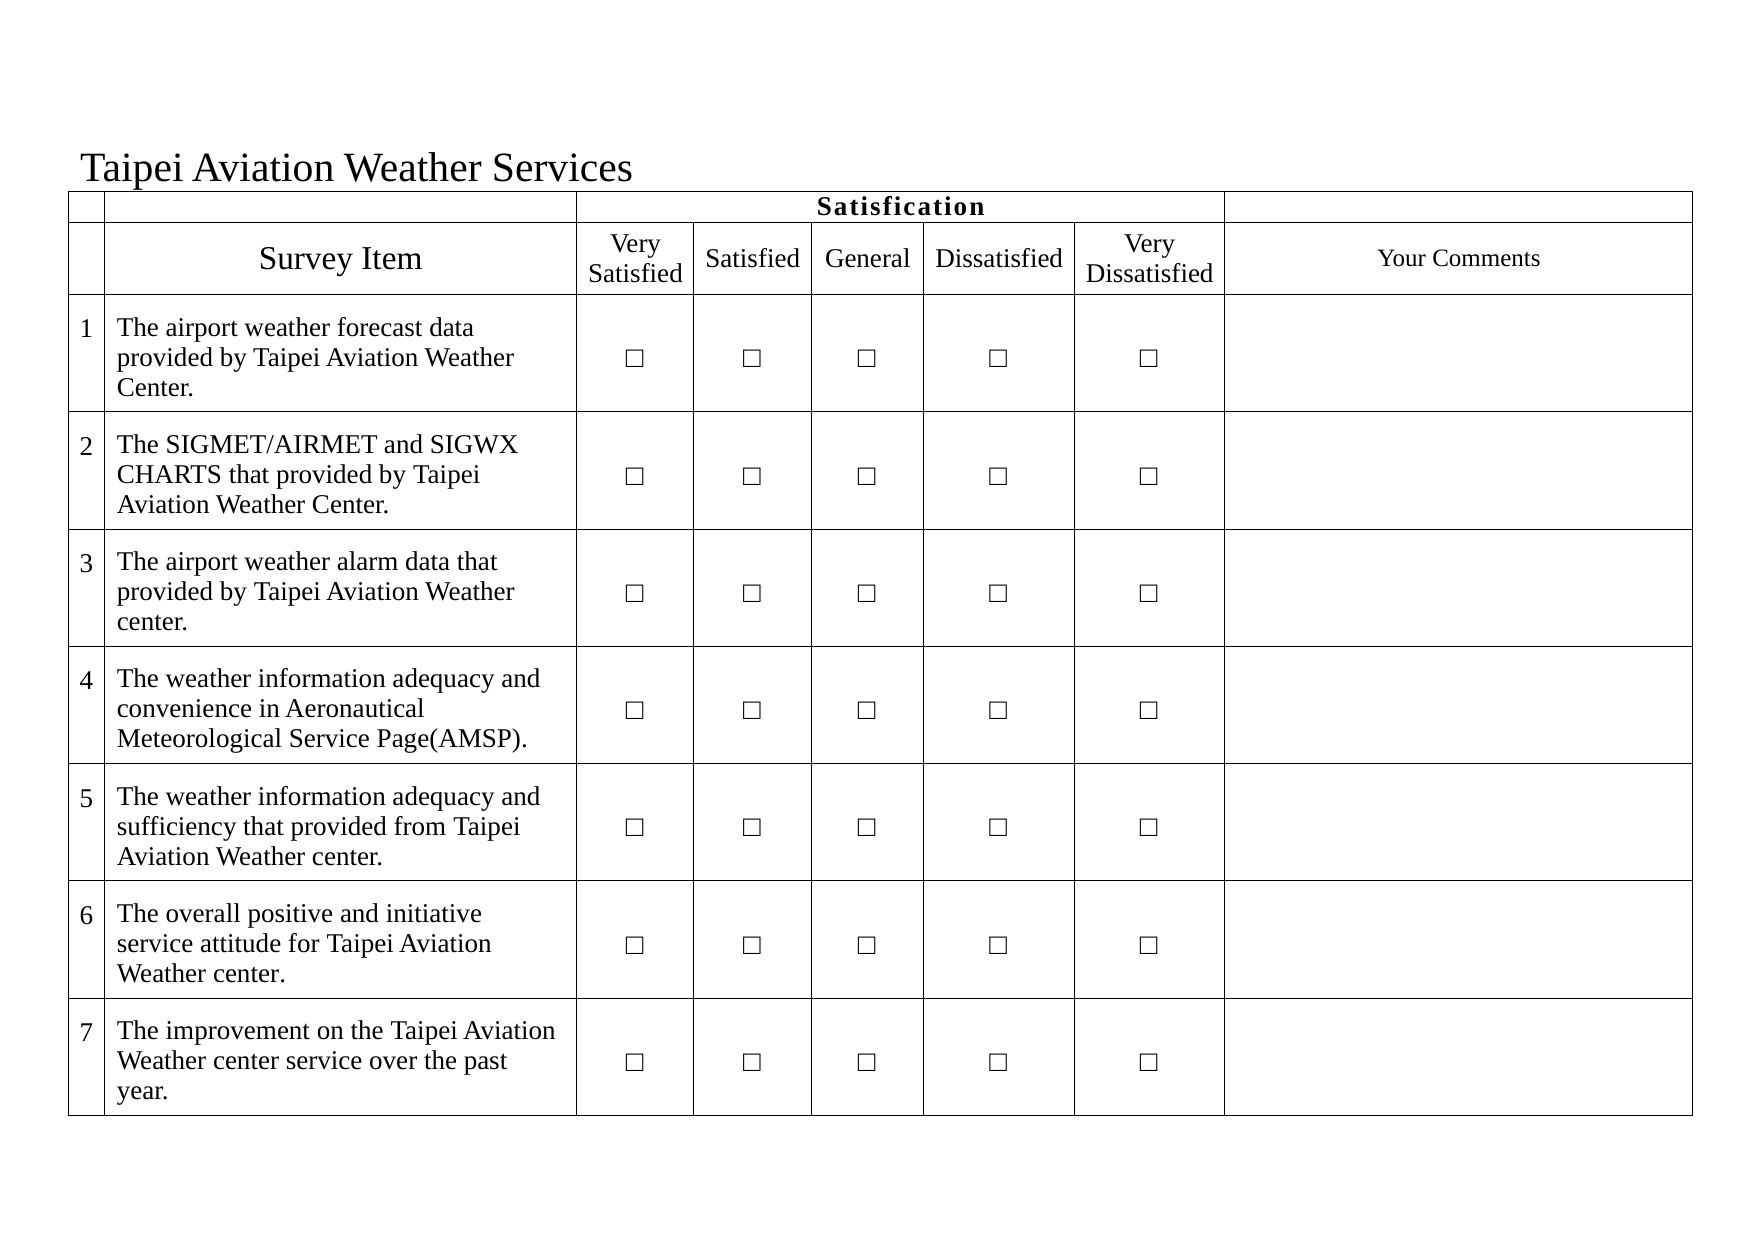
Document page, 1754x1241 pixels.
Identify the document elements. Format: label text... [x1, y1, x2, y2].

table_cell □ [577, 530, 693, 646]
table_cell □ [694, 530, 811, 646]
table_cell □ [924, 881, 1074, 998]
table_cell □ [1075, 295, 1224, 411]
table_cell 2 [69, 412, 104, 528]
table_cell Very Dissatisfied [1075, 223, 1224, 294]
table_header [69, 192, 104, 222]
table_cell □ [924, 999, 1074, 1115]
table_cell [69, 223, 104, 294]
table_cell □ [812, 295, 923, 411]
table_header Satisfication [577, 192, 1224, 222]
table_cell □ [577, 999, 693, 1115]
table_cell Survey Item [105, 223, 576, 294]
table_cell □ [577, 881, 693, 998]
table_cell □ [1075, 881, 1224, 998]
table_cell 1 [69, 295, 104, 411]
table_header [105, 192, 576, 222]
table_cell □ [812, 881, 923, 998]
table_cell □ [694, 412, 811, 528]
table_cell □ [577, 764, 693, 880]
table_cell □ [812, 647, 923, 763]
table_header [1225, 192, 1692, 222]
table_cell □ [812, 412, 923, 528]
table_cell The airport weather alarm data that provided by Taipei Aviation Weather center. [105, 530, 576, 646]
table_cell Very Satisfied [577, 223, 693, 294]
table_cell 3 [69, 530, 104, 646]
table_cell □ [1075, 412, 1224, 528]
table_cell 5 [69, 764, 104, 880]
table_cell [1225, 530, 1692, 646]
table_cell [1225, 999, 1692, 1115]
table_cell □ [694, 295, 811, 411]
table_cell 4 [69, 647, 104, 763]
table_cell The airport weather forecast data provided by Taipei Aviation Weather Center. [105, 295, 576, 411]
table_cell □ [1075, 530, 1224, 646]
table_cell Satisfied [694, 223, 811, 294]
table_cell The weather information adequacy and convenience in Aeronautical Meteorological Service Page(AMSP). [105, 647, 576, 763]
table_cell [1225, 647, 1692, 763]
table_cell The weather information adequacy and sufficiency that provided from Taipei Aviation Weather center. [105, 764, 576, 880]
text Taipei Aviation Weather Services [80, 144, 1680, 191]
table_cell [1225, 295, 1692, 411]
table_cell [1225, 412, 1692, 528]
table_cell □ [1075, 647, 1224, 763]
table_cell □ [577, 412, 693, 528]
table_cell [1225, 881, 1692, 998]
table_cell □ [577, 647, 693, 763]
table_cell □ [924, 530, 1074, 646]
table_cell General [812, 223, 923, 294]
table_cell □ [694, 764, 811, 880]
table_cell □ [924, 647, 1074, 763]
table_cell □ [812, 530, 923, 646]
table_cell 6 [69, 881, 104, 998]
table_cell □ [924, 295, 1074, 411]
table_cell The improvement on the Taipei Aviation Weather center service over the past year. [105, 999, 576, 1115]
table_cell Dissatisfied [924, 223, 1074, 294]
table_cell □ [812, 999, 923, 1115]
table_cell □ [1075, 764, 1224, 880]
table_cell Your Comments [1225, 223, 1692, 294]
table_cell [1225, 764, 1692, 880]
table_cell The overall positive and initiative service attitude for Taipei Aviation Weather center. [105, 881, 576, 998]
table_cell □ [694, 881, 811, 998]
table_cell □ [577, 295, 693, 411]
table_cell □ [694, 999, 811, 1115]
table_cell 7 [69, 999, 104, 1115]
table_cell □ [694, 647, 811, 763]
table_cell □ [1075, 999, 1224, 1115]
table_cell The SIGMET/AIRMET and SIGWX CHARTS that provided by Taipei Aviation Weather Center. [105, 412, 576, 528]
table_cell □ [812, 764, 923, 880]
table_cell □ [924, 412, 1074, 528]
table_cell □ [924, 764, 1074, 880]
